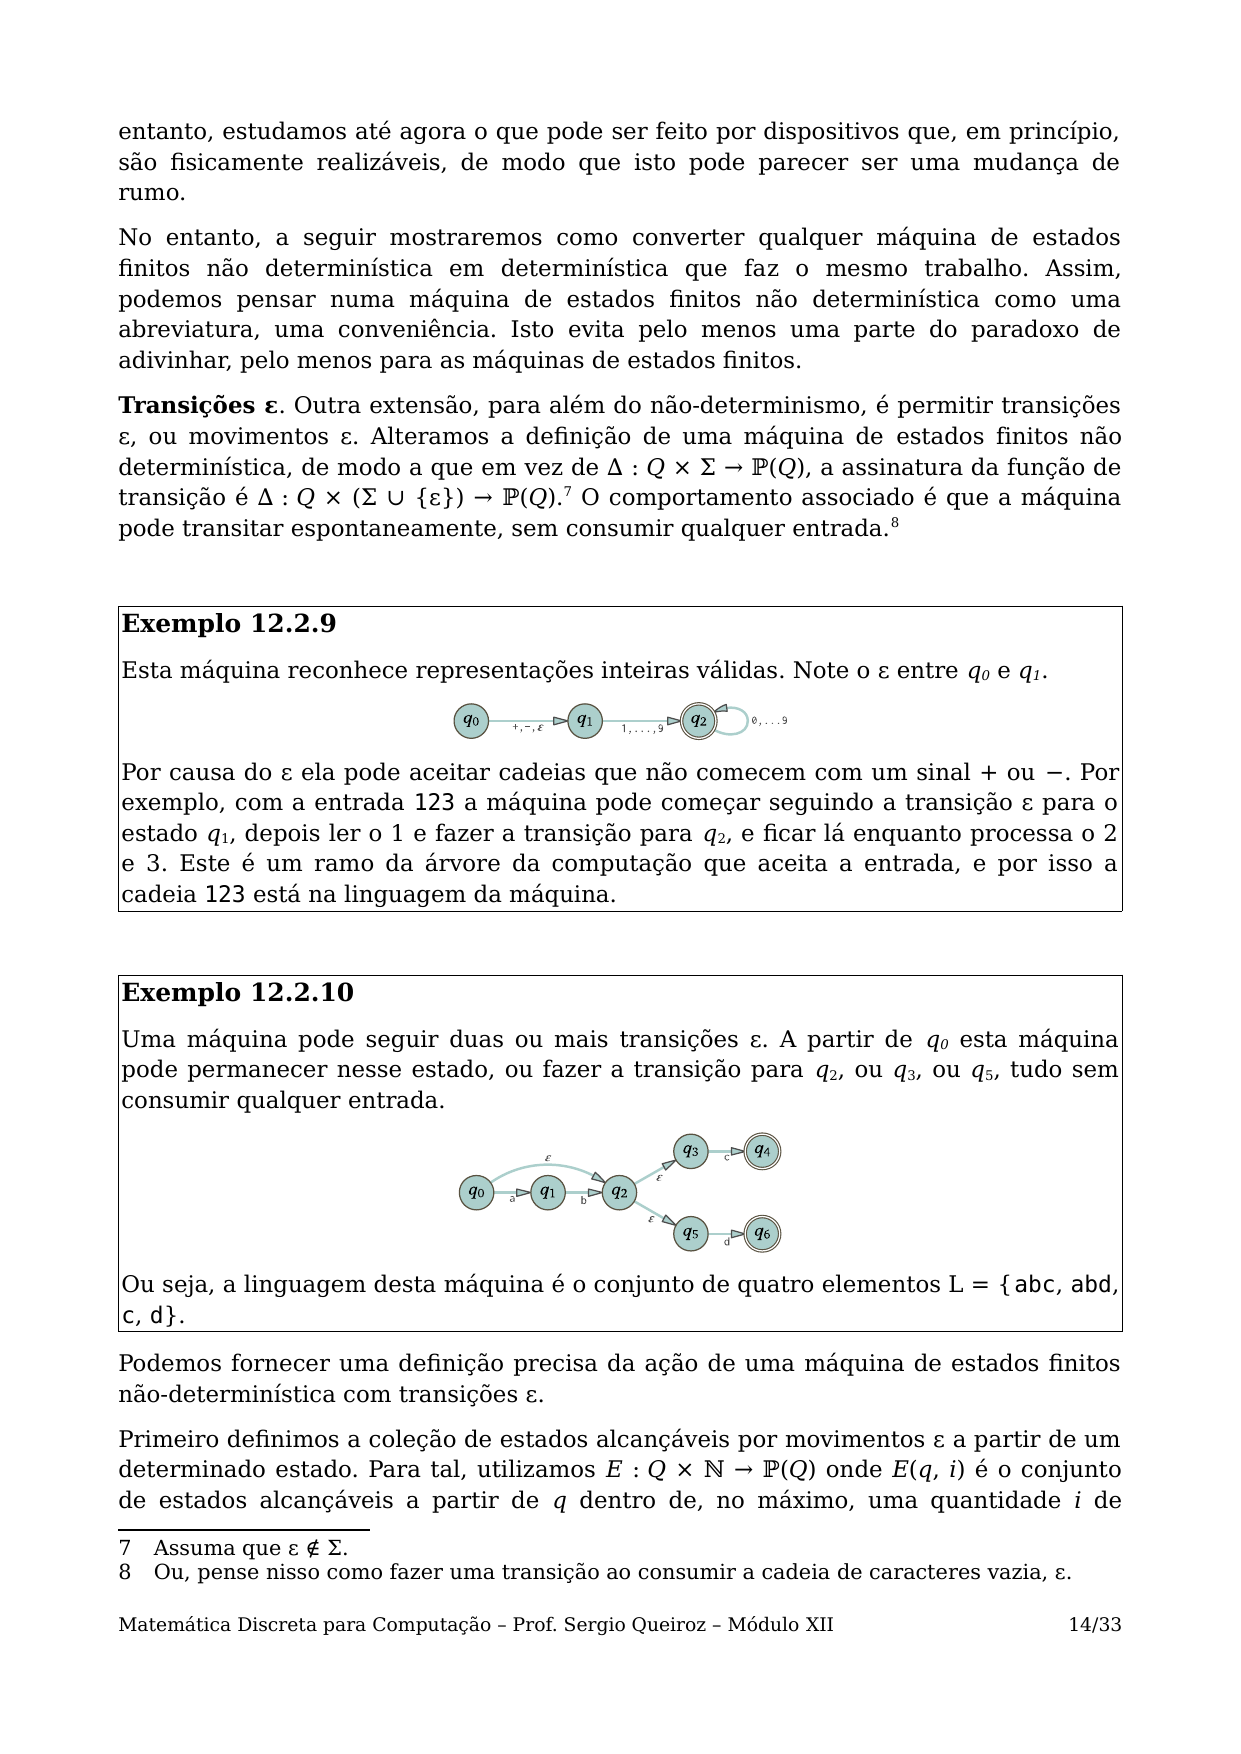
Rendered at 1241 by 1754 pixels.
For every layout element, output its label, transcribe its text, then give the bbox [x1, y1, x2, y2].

text Podemos fornecer uma definição precisa da ação de uma máquina de estados finitos não-determinística com transições ε. [118, 1350, 1122, 1407]
text Transições ε. Outra extensão, para além do não-determinismo, é permitir transições ε, ou movimentos ε. Alteramos a definição de uma máquina de estados finitos não determinística, de modo a que em vez de ∆ : Q × Σ → ℙ(Q), a assinatura da função de transição é ∆ : Q × (Σ ∪ {ε}) → ℙ(Q). O comportamento associado é que a máquina pode transitar espontaneamente, sem consumir qualquer entrada. [118, 392, 1122, 542]
text Ou, pense nisso como fazer uma transição ao consumir a cadeia de caracteres vazia, ε. [118, 1560, 1122, 1584]
text Exemplo 12.2.9 [119, 607, 1122, 638]
text Ou seja, a linguagem desta máquina é o conjunto de quatro elementos L = {abc, abd, c, d}. [119, 1268, 1122, 1331]
text Uma máquina pode seguir duas ou mais transições ε. A partir de q0 esta máquina pode permanecer nesse estado, ou fazer a transição para q2, ou q3, ou q5, tudo sem consumir qualquer entrada. [119, 1023, 1122, 1114]
text Primeiro definimos a coleção de estados alcançáveis por movimentos ε a partir de um determinado estado. Para tal, utilizamos E : Q × ℕ → ℙ(Q) onde E(q, i) é o conjunto de estados alcançáveis a partir de q dentro de, no máximo, uma quantidade i de [118, 1426, 1122, 1514]
text Esta máquina reconhece representações inteiras válidas. Note o ε entre q0 e q1. [119, 654, 1122, 683]
text Assuma que ε ∉ Σ. [118, 1536, 1122, 1560]
text Exemplo 12.2.10 [119, 976, 1122, 1007]
text Por causa do ε ela pode aceitar cadeias que não comecem com um sinal + ou −. Por exemplo, com a entrada 123 a máquina pode começar seguindo a transição ε para o estado q1, depois ler o 1 e fazer a transição para q2, e ficar lá enquanto processa o 2 e 3. Este é um ramo da árvore da computação que aceita a entrada, e por isso a cadeia 123 está na linguagem da máquina. [119, 756, 1122, 911]
text No entanto, a seguir mostraremos como converter qualquer máquina de estados finitos não determinística em determinística que faz o mesmo trabalho. Assim, podemos pensar numa máquina de estados finitos não determinística como uma abreviatura, uma conveniência. Isto evita pelo menos uma parte do paradoxo de adivinhar, pelo menos para as máquinas de estados finitos. [118, 224, 1122, 374]
text entanto, estudamos até agora o que pode ser feito por dispositivos que, em princípio, são fisicamente realizáveis, de modo que isto pode parecer ser uma mudança de rumo. [118, 118, 1122, 206]
